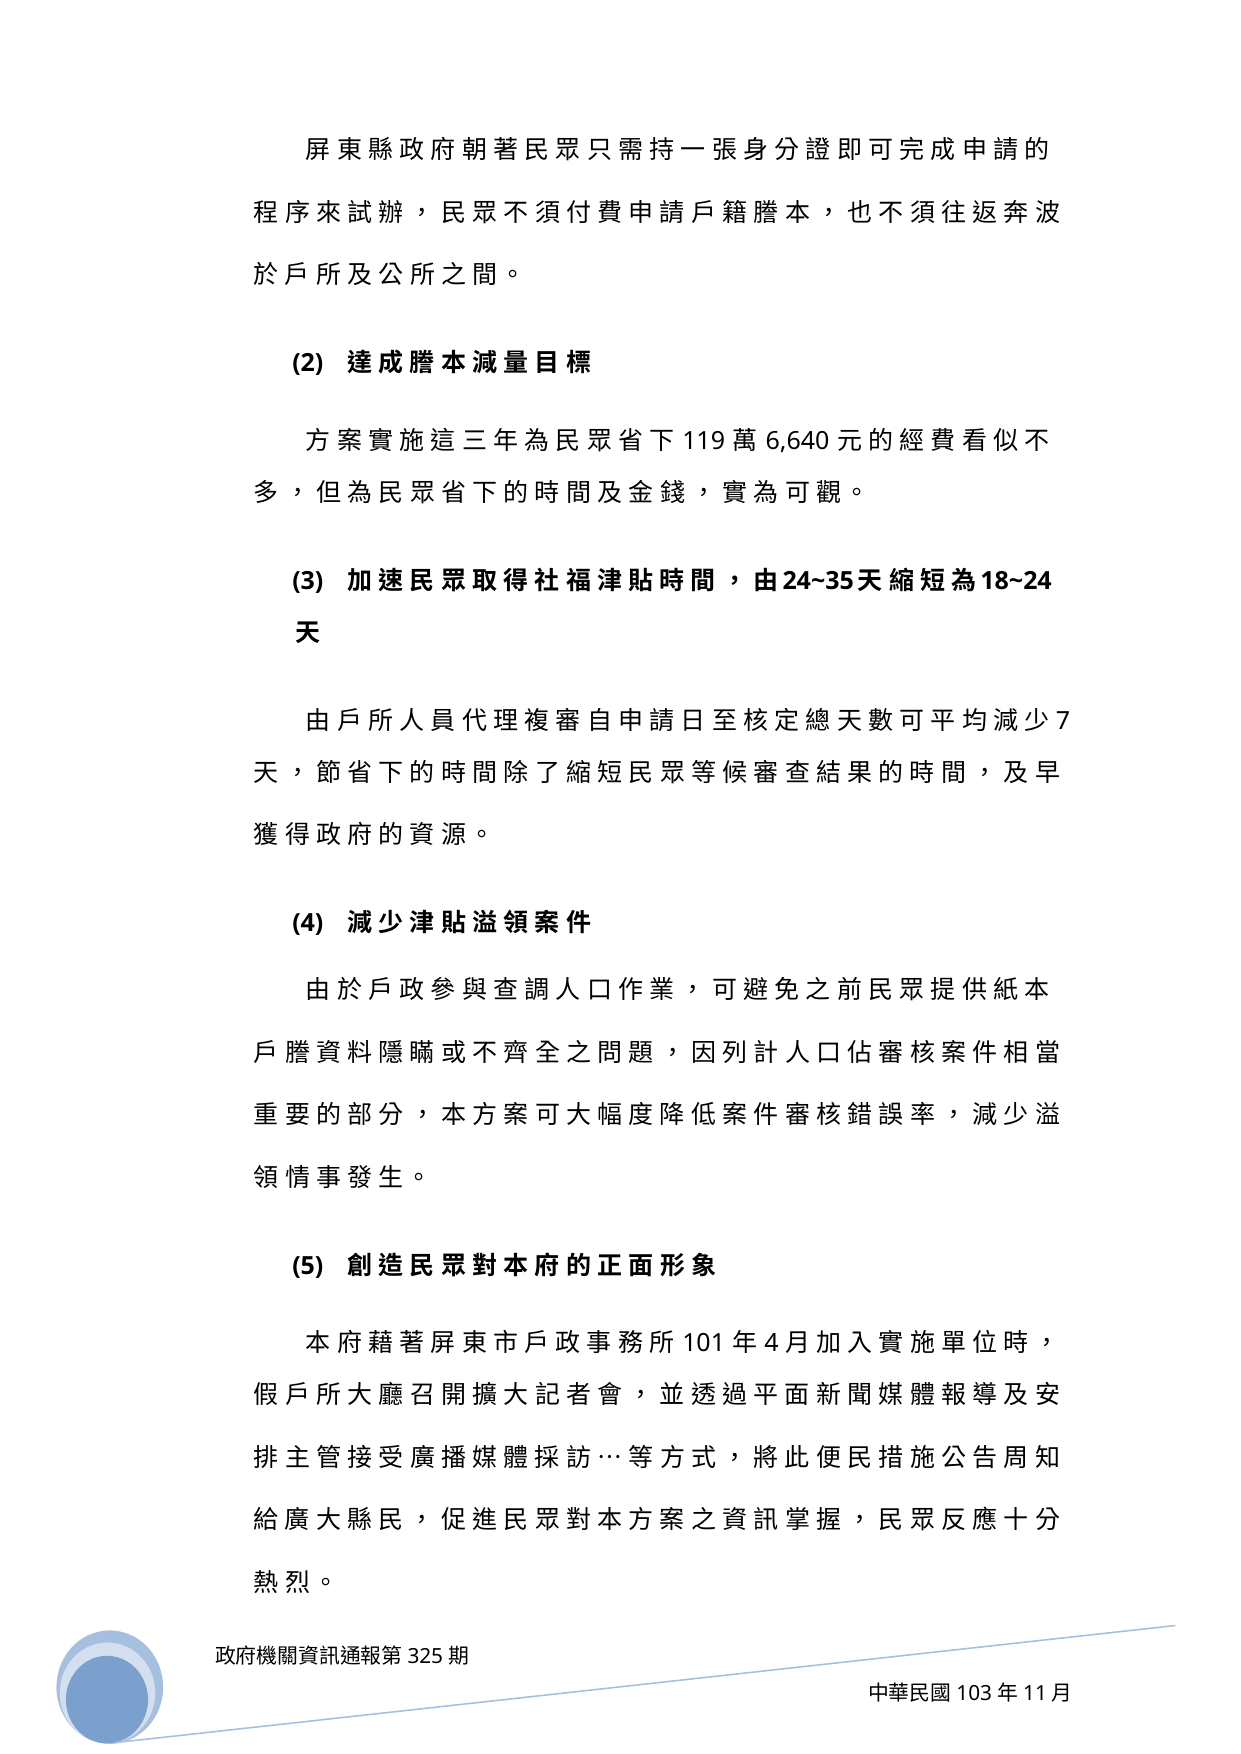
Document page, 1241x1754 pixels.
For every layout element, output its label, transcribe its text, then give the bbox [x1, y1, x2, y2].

text 由於戶政參與查調人口作業，可避免之前民眾提供紙本戶謄資料隱瞞或不齊全之問題，因列計人口佔審核案件相當重要的部分，本方案可大幅度降低案件審核錯誤率，減少溢領情事發生。 [247, 946, 1073, 1196]
list 減少津貼溢領案件 [291, 869, 1073, 931]
text 屏東縣政府朝著民眾只需持一張身分證即可完成申請的程序來試辦，民眾不須付費申請戶籍謄本，也不須往返奔波於戶所及公所之間。 [247, 106, 1073, 294]
list 加速民眾取得社福津貼時間，由24~35天縮短為18~24天 [291, 526, 1073, 651]
list 創造民眾對本府的正面形象 [291, 1211, 1073, 1274]
text 由戶所人員代理複審自申請日至核定總天數可平均減少7天，節省下的時間除了縮短民眾等候審查結果的時間，及早獲得政府的資源。 [247, 666, 1073, 854]
text 方案實施這三年為民眾省下119萬6,640元的經費看似不多，但為民眾省下的時間及金錢，實為可觀。 [247, 386, 1073, 511]
list 達成謄本減量目標 [291, 309, 1073, 371]
text 本府藉著屏東市戶政事務所101年4月加入實施單位時，假戶所大廳召開擴大記者會，並透過平面新聞媒體報導及安排主管接受廣播媒體採訪…等方式，將此便民措施公告周知給廣大縣民，促進民眾對本方案之資訊掌握，民眾反應十分熱烈。 [247, 1289, 1073, 1601]
